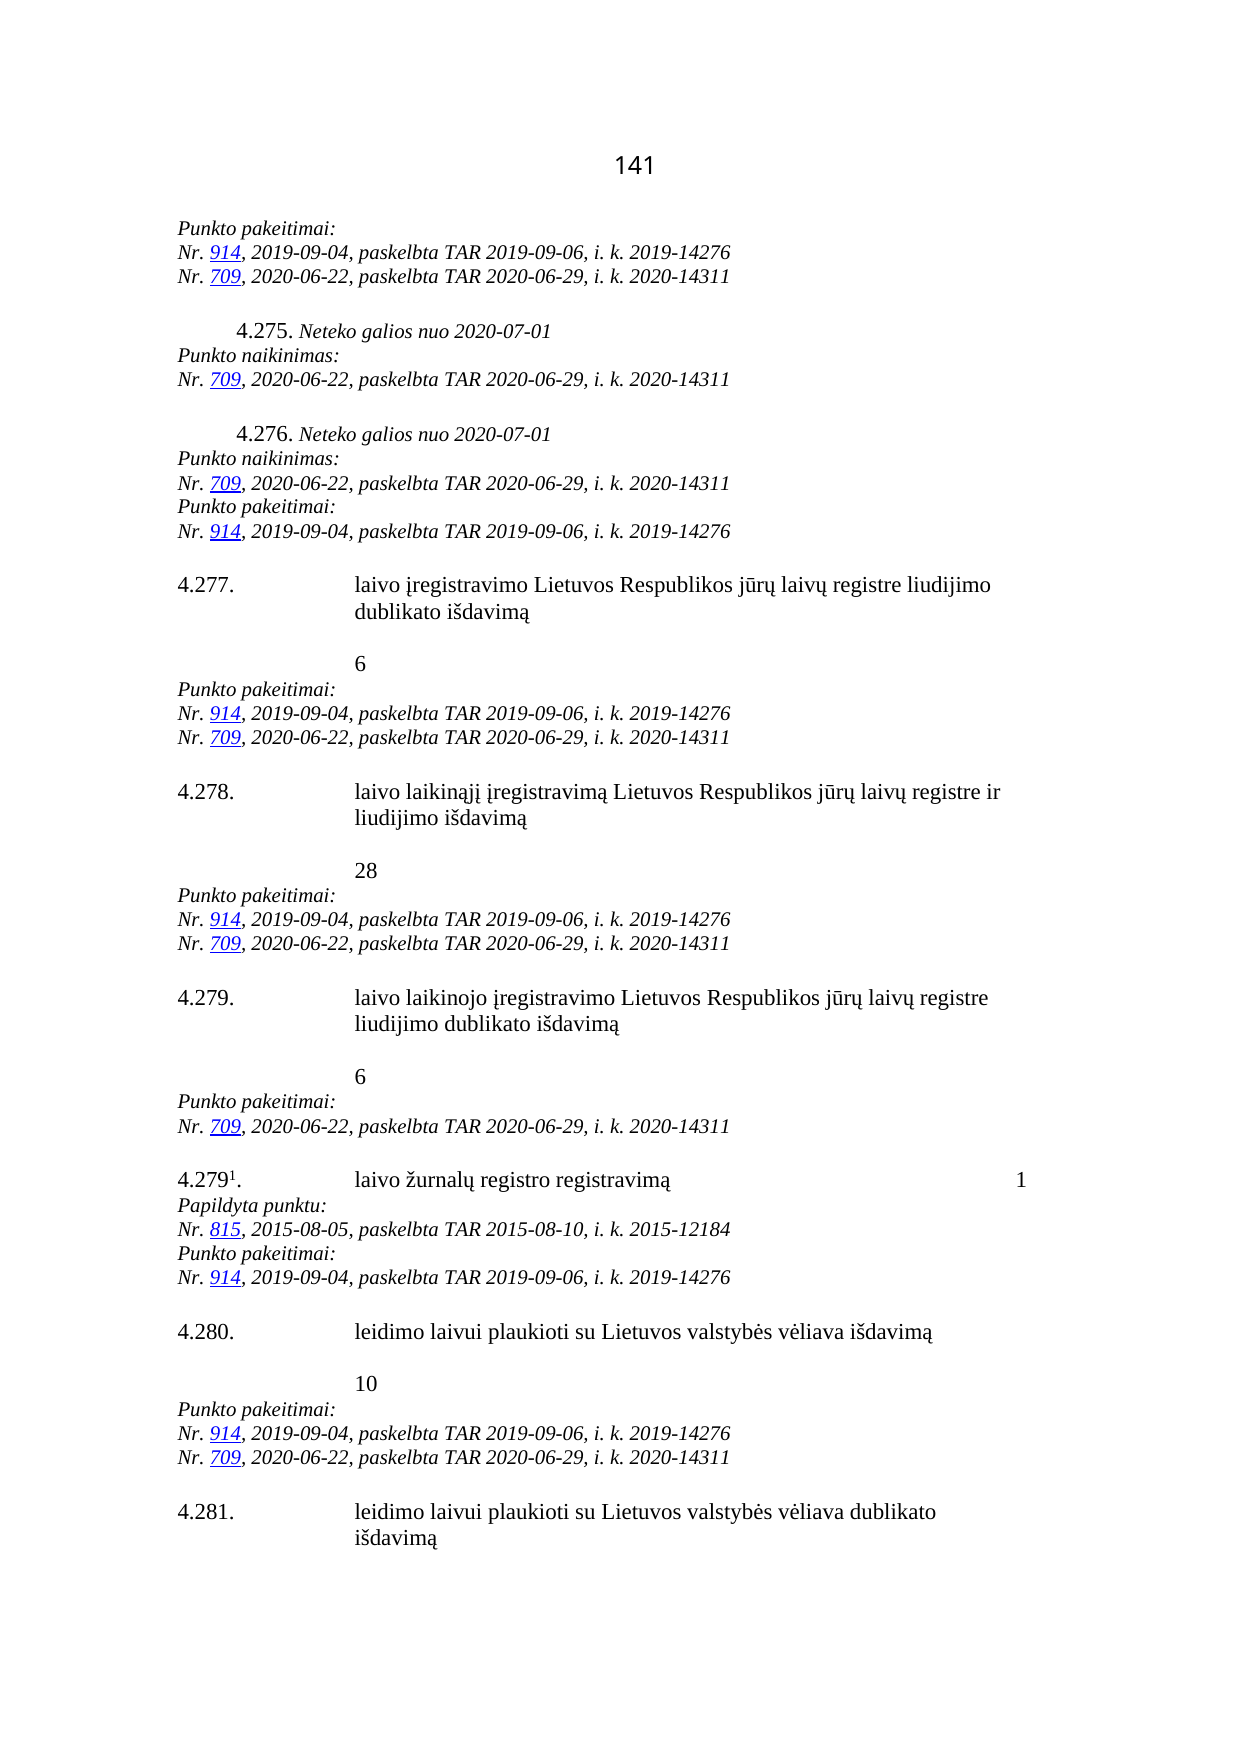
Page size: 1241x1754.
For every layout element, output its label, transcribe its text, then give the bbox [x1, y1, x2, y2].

text Nr. 709, 2020-06-22, paskelbta TAR 2020-06-29, i. k. 2020-14311 [177, 470, 1093, 494]
text Punkto pakeitimai: [177, 1089, 1093, 1113]
text Nr. 914, 2019-09-04, paskelbta TAR 2019-09-06, i. k. 2019-14276 [177, 701, 1093, 725]
text Punkto pakeitimai: [177, 677, 1093, 701]
text Nr. 709, 2020-06-22, paskelbta TAR 2020-06-29, i. k. 2020-14311 [177, 1113, 1093, 1138]
text Nr. 709, 2020-06-22, paskelbta TAR 2020-06-29, i. k. 2020-14311 [177, 931, 1093, 955]
text Nr. 914, 2019-09-04, paskelbta TAR 2019-09-06, i. k. 2019-14276 [177, 907, 1093, 931]
text Nr. 914, 2019-09-04, paskelbta TAR 2019-09-06, i. k. 2019-14276 [177, 1265, 1093, 1289]
text Punkto pakeitimai: [177, 216, 1093, 240]
text Punkto pakeitimai: [177, 1397, 1093, 1421]
text Nr. 914, 2019-09-04, paskelbta TAR 2019-09-06, i. k. 2019-14276 [177, 1421, 1093, 1445]
text Nr. 709, 2020-06-22, paskelbta TAR 2020-06-29, i. k. 2020-14311 [177, 264, 1093, 288]
text 4.277. laivo įregistravimo Lietuvos Respublikos jūrų laivų registre liudijimo dublikato išdavimą 6 [177, 571, 1004, 677]
text 4.280. leidimo laivui plaukioti su Lietuvos valstybės vėliava išdavimą 10 [177, 1318, 1004, 1397]
text Papildyta punktu: [177, 1193, 1093, 1217]
text Punkto pakeitimai: [177, 883, 1093, 907]
text Punkto pakeitimai: [177, 1241, 1093, 1265]
text Nr. 914, 2019-09-04, paskelbta TAR 2019-09-06, i. k. 2019-14276 [177, 518, 1093, 543]
text 4.276. Neteko galios nuo 2020-07-01 [177, 420, 1093, 446]
text Nr. 709, 2020-06-22, paskelbta TAR 2020-06-29, i. k. 2020-14311 [177, 725, 1093, 749]
text Nr. 914, 2019-09-04, paskelbta TAR 2019-09-06, i. k. 2019-14276 [177, 240, 1093, 264]
text Nr. 709, 2020-06-22, paskelbta TAR 2020-06-29, i. k. 2020-14311 [177, 1445, 1093, 1469]
text 4.281. leidimo laivui plaukioti su Lietuvos valstybės vėliava dublikato išdavimą [177, 1498, 1004, 1550]
text Nr. 709, 2020-06-22, paskelbta TAR 2020-06-29, i. k. 2020-14311 [177, 367, 1093, 391]
text 4.278. laivo laikinąjį įregistravimą Lietuvos Respublikos jūrų laivų registre ir liudijimo išdavimą 28 [177, 778, 1004, 883]
text Punkto naikinimas: [177, 446, 1093, 470]
text Punkto pakeitimai: [177, 494, 1093, 518]
text 4.2791. laivo žurnalų registro registravimą 1 [177, 1166, 1093, 1193]
text 4.279. laivo laikinojo įregistravimo Lietuvos Respublikos jūrų laivų registre liudijimo dublikato išdavimą 6 [177, 984, 1019, 1089]
text 4.275. Neteko galios nuo 2020-07-01 [177, 317, 1093, 343]
text Punkto naikinimas: [177, 343, 1093, 367]
text Nr. 815, 2015-08-05, paskelbta TAR 2015-08-10, i. k. 2015-12184 [177, 1217, 1093, 1241]
